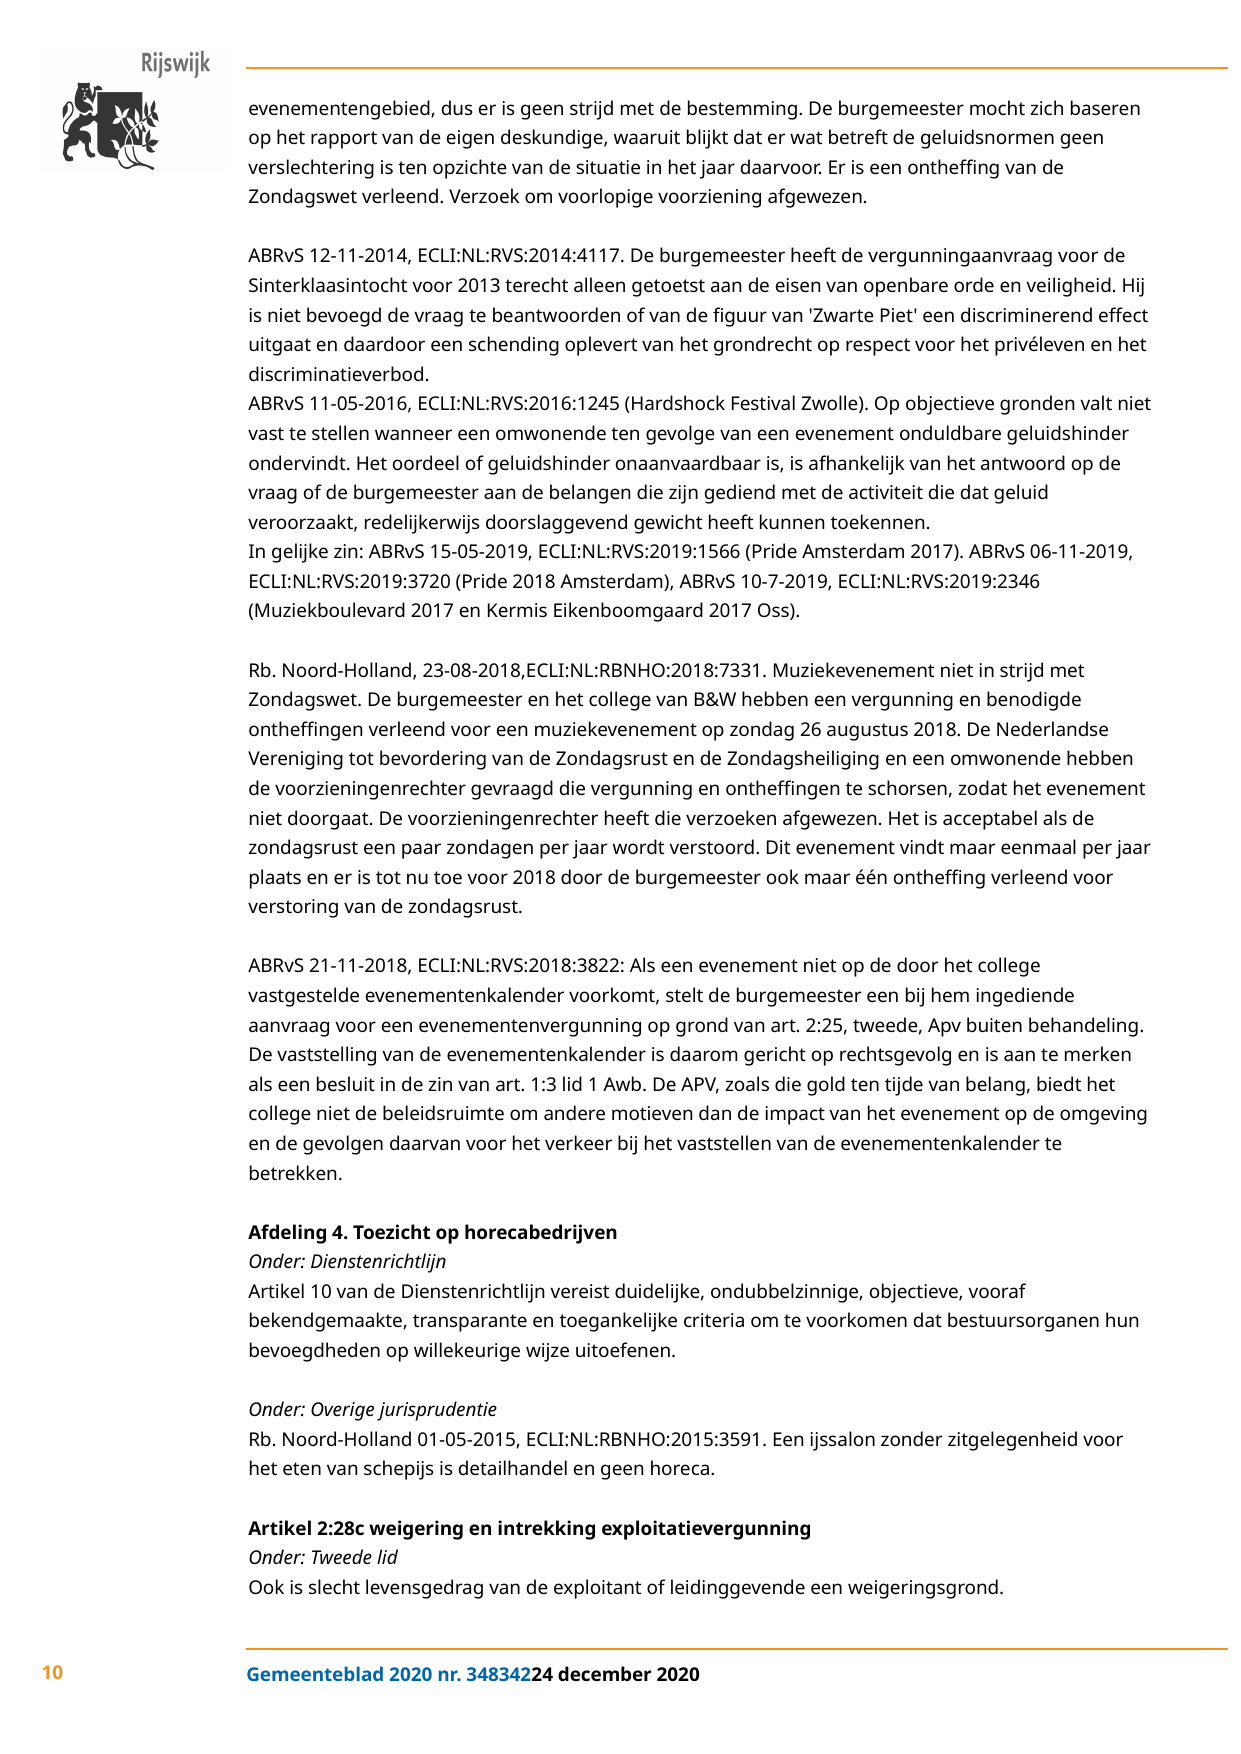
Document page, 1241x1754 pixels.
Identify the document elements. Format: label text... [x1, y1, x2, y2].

text evenementengebied, dus er is geen strijd met de bestemming. De burgemeester mocht zich baseren op het rapport van de eigen deskundige, waaruit blijkt dat er wat betreft de geluidsnormen geen verslechtering is ten opzichte van de situatie in het jaar daarvoor. Er is een ontheffing van de Zondagswet verleend. Verzoek om voorlopige voorziening afgewezen. [248, 95, 1152, 209]
text Onder: Overige jurisprudentie [248, 1396, 1152, 1422]
text Ook is slecht levensgedrag van de exploitant of leidinggevende een weigeringsgrond. [248, 1574, 1152, 1600]
text Artikel 10 van de Dienstenrichtlijn vereist duidelijke, ondubbelzinnige, objectieve, vooraf bekendgemaakte, transparante en toegankelijke criteria om te voorkomen dat bestuursorganen hun bevoegdheden op willekeurige wijze uitoefenen. [248, 1278, 1152, 1363]
text ABRvS 21-11-2018, ECLI:NL:RVS:2018:3822: Als een evenement niet op de door het college vastgestelde evenementenkalender voorkomt, stelt de burgemeester een bij hem ingediende aanvraag voor een evenementenvergunning op grond van art. 2:25, tweede, Apv buiten behandeling. De vaststelling van de evenementenkalender is daarom gericht op rechtsgevolg en is aan te merken als een besluit in de zin van art. 1:3 lid 1 Awb. De APV, zoals die gold ten tijde van belang, biedt het college niet de beleidsruimte om andere motieven dan de impact van het evenement op de omgeving en de gevolgen daarvan voor het verkeer bij het vaststellen van de evenementenkalender te betrekken. [248, 953, 1152, 1186]
text Onder: Tweede lid [248, 1544, 1152, 1570]
text ABRvS 11-05-2016, ECLI:NL:RVS:2016:1245 (Hardshock Festival Zwolle). Op objectieve gronden valt niet vast te stellen wanneer een omwonende ten gevolge van een evenement onduldbare geluidshinder ondervindt. Het oordeel of geluidshinder onaanvaardbaar is, is afhankelijk van het antwoord op de vraag of de burgemeester aan de belangen die zijn gediend met de activiteit die dat geluid veroorzaakt, redelijkerwijs doorslaggevend gewicht heeft kunnen toekennen. [248, 391, 1152, 535]
text Onder: Dienstenrichtlijn [248, 1248, 1152, 1274]
text ABRvS 12-11-2014, ECLI:NL:RVS:2014:4117. De burgemeester heeft de vergunningaanvraag voor de Sinterklaasintocht voor 2013 terecht alleen getoetst aan de eisen van openbare orde en veiligheid. Hij is niet bevoegd de vraag te beantwoorden of van de figuur van 'Zwarte Piet' een discriminerend effect uitgaat en daardoor een schending oplevert van het grondrecht op respect voor het privéleven en het discriminatieverbod. [248, 243, 1152, 387]
text Afdeling 4. Toezicht op horecabedrijven [248, 1219, 1152, 1245]
text Rb. Noord-Holland, 23-08-2018,ECLI:NL:RBNHO:2018:7331. Muziekevenement niet in strijd met Zondagswet. De burgemeester en het college van B&W hebben een vergunning en benodigde ontheffingen verleend voor een muziekevenement op zondag 26 augustus 2018. De Nederlandse Vereniging tot bevordering van de Zondagsrust en de Zondagsheiliging en een omwonende hebben de voorzieningenrechter gevraagd die vergunning en ontheffingen te schorsen, zodat het evenement niet doorgaat. De voorzieningenrechter heeft die verzoeken afgewezen. Het is acceptabel als de zondagsrust een paar zondagen per jaar wordt verstoord. Dit evenement vindt maar eenmaal per jaar plaats en er is tot nu toe voor 2018 door de burgemeester ook maar één ontheffing verleend voor verstoring van de zondagsrust. [248, 657, 1152, 919]
text Artikel 2:28c weigering en intrekking exploitatievergunning [248, 1515, 1152, 1541]
text Rb. Noord-Holland 01-05-2015, ECLI:NL:RBNHO:2015:3591. Een ijssalon zonder zitgelegenheid voor het eten van schepijs is detailhandel en geen horeca. [248, 1426, 1152, 1481]
text In gelijke zin: ABRvS 15-05-2019, ECLI:NL:RVS:2019:1566 (Pride Amsterdam 2017). ABRvS 06-11-2019, ECLI:NL:RVS:2019:3720 (Pride 2018 Amsterdam), ABRvS 10-7-2019, ECLI:NL:RVS:2019:2346 (Muziekboulevard 2017 en Kermis Eikenboomgaard 2017 Oss). [248, 538, 1152, 623]
picture [41, 47, 231, 172]
